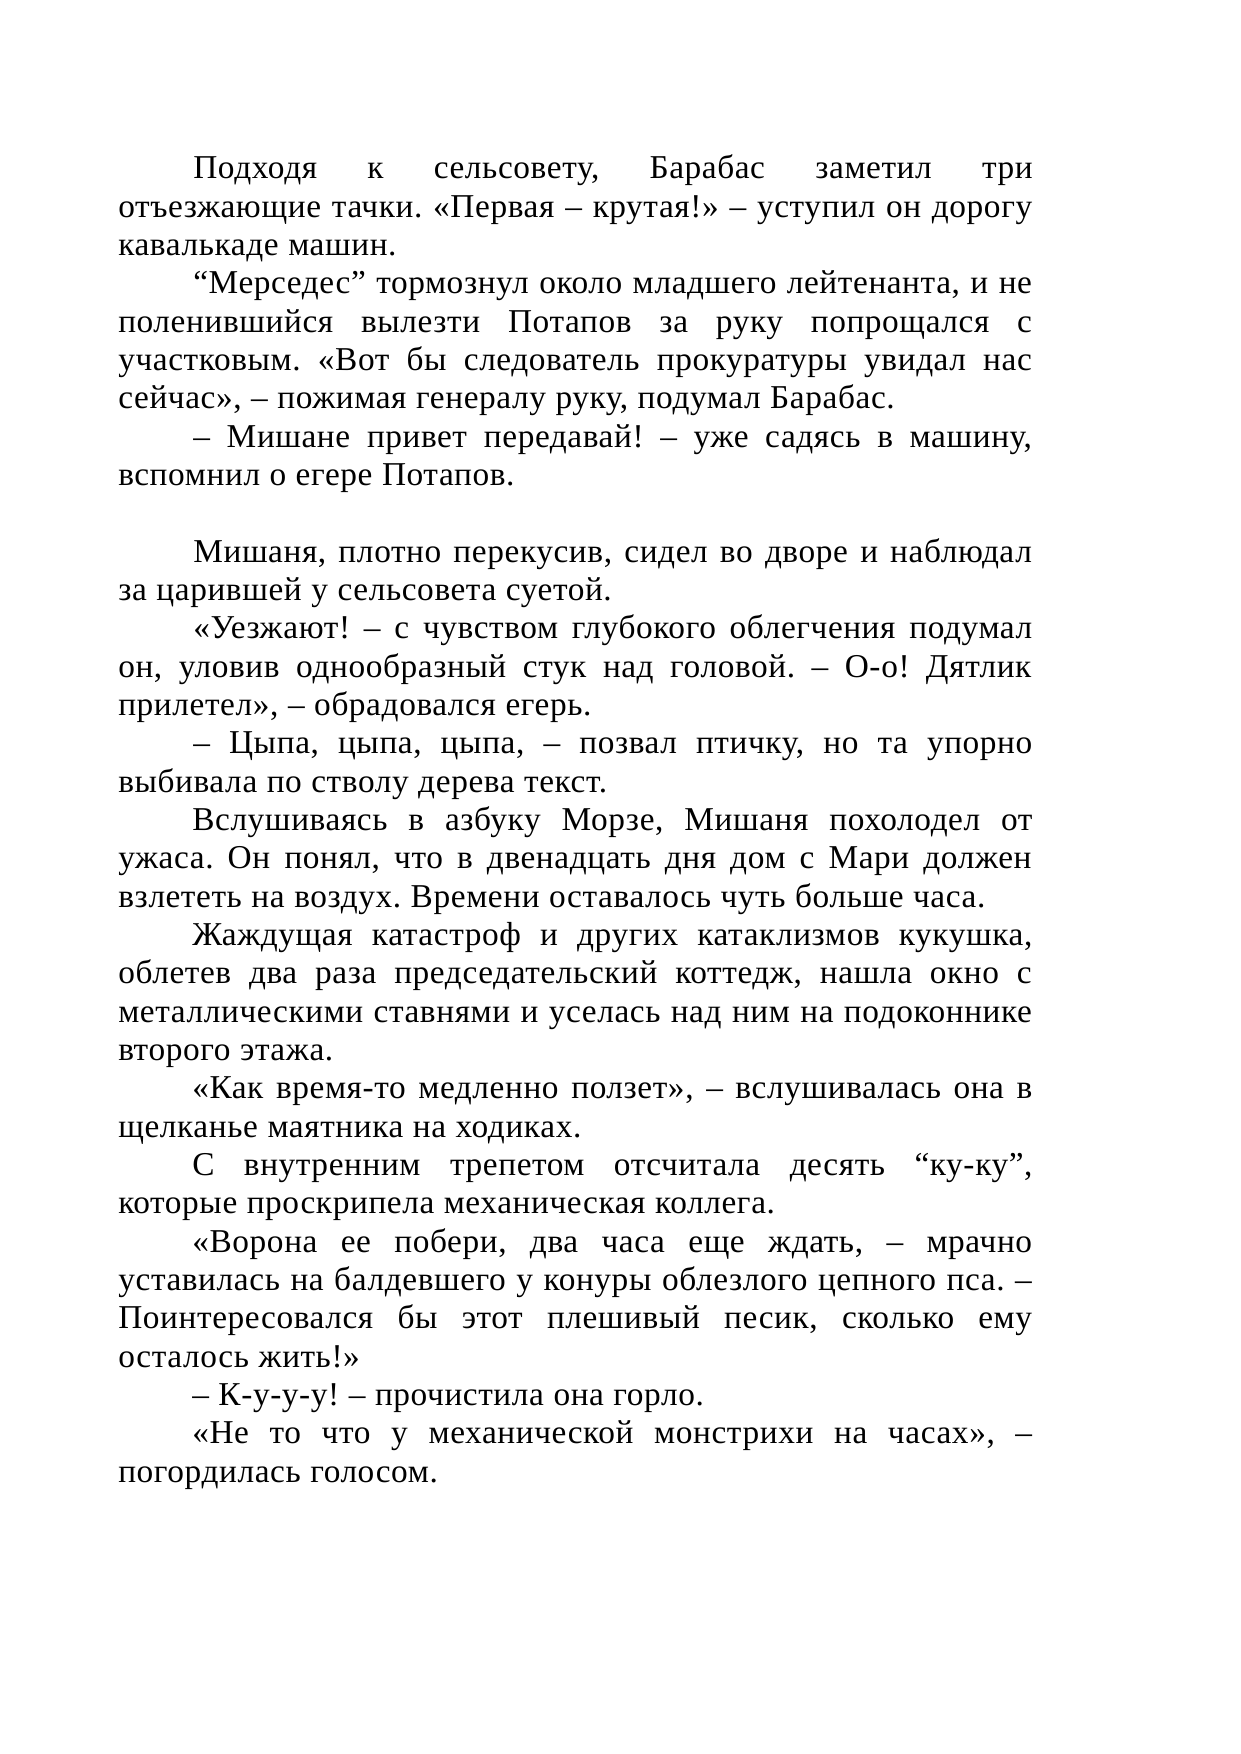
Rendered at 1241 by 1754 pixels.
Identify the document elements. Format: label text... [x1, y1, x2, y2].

subtitle “Мерседес” тормознул около младшего лейтенанта, и не поленившийся вылезти Потапов за руку попрощался с участковым. «Вот бы следователь прокуратуры увидал нас сейчас», – пожимая генералу руку, подумал Барабас. [118, 263, 1033, 416]
text – К-у-у-у! – прочистила она горло. [118, 1374, 1033, 1413]
subtitle – Цыпа, цыпа, цыпа, – позвал птичку, но та упорно выбивала по стволу дерева текст. [118, 723, 1033, 799]
subtitle Мишаня, плотно перекусив, сидел во дворе и наблюдал за царившей у сельсовета суетой. [118, 531, 1033, 608]
text С внутренним трепетом отсчитала десять “ку-ку”, которые проскрипела механическая коллега. [118, 1144, 1033, 1221]
subtitle «Уезжают! – с чувством глубокого облегчения подумал он, уловив однообразный стук над головой. – О-о! Дятлик прилетел», – обрадовался егерь. [118, 608, 1033, 723]
text Вслушиваясь в азбуку Морзе, Мишаня похолодел от ужаса. Он понял, что в двенадцать дня дом с Мари должен взлететь на воздух. Времени оставалось чуть больше часа. [118, 799, 1033, 914]
text «Ворона ее побери, два часа еще ждать, – мрачно уставилась на балдевшего у конуры облезлого цепного пса. – Поинтересовался бы этот плешивый песик, сколько ему осталось жить!» [118, 1221, 1033, 1374]
text «Не то что у механической монстрихи на часах», – погордилась голосом. [118, 1413, 1033, 1489]
text «Как время-то медленно ползет», – вслушивалась она в щелканье маятника на ходиках. [118, 1068, 1033, 1144]
text Жаждущая катастроф и других катаклизмов кукушка, облетев два раза председательский коттедж, нашла окно с металлическими ставнями и уселась над ним на подоконнике второго этажа. [118, 914, 1033, 1068]
subtitle Подходя к сельсовету, Барабас заметил три отъезжающие тачки. «Первая – крутая!» – уступил он дорогу кавалькаде машин. [118, 148, 1033, 263]
subtitle – Мишане привет передавай! – уже садясь в машину, вспомнил о егере Потапов. [118, 416, 1033, 493]
